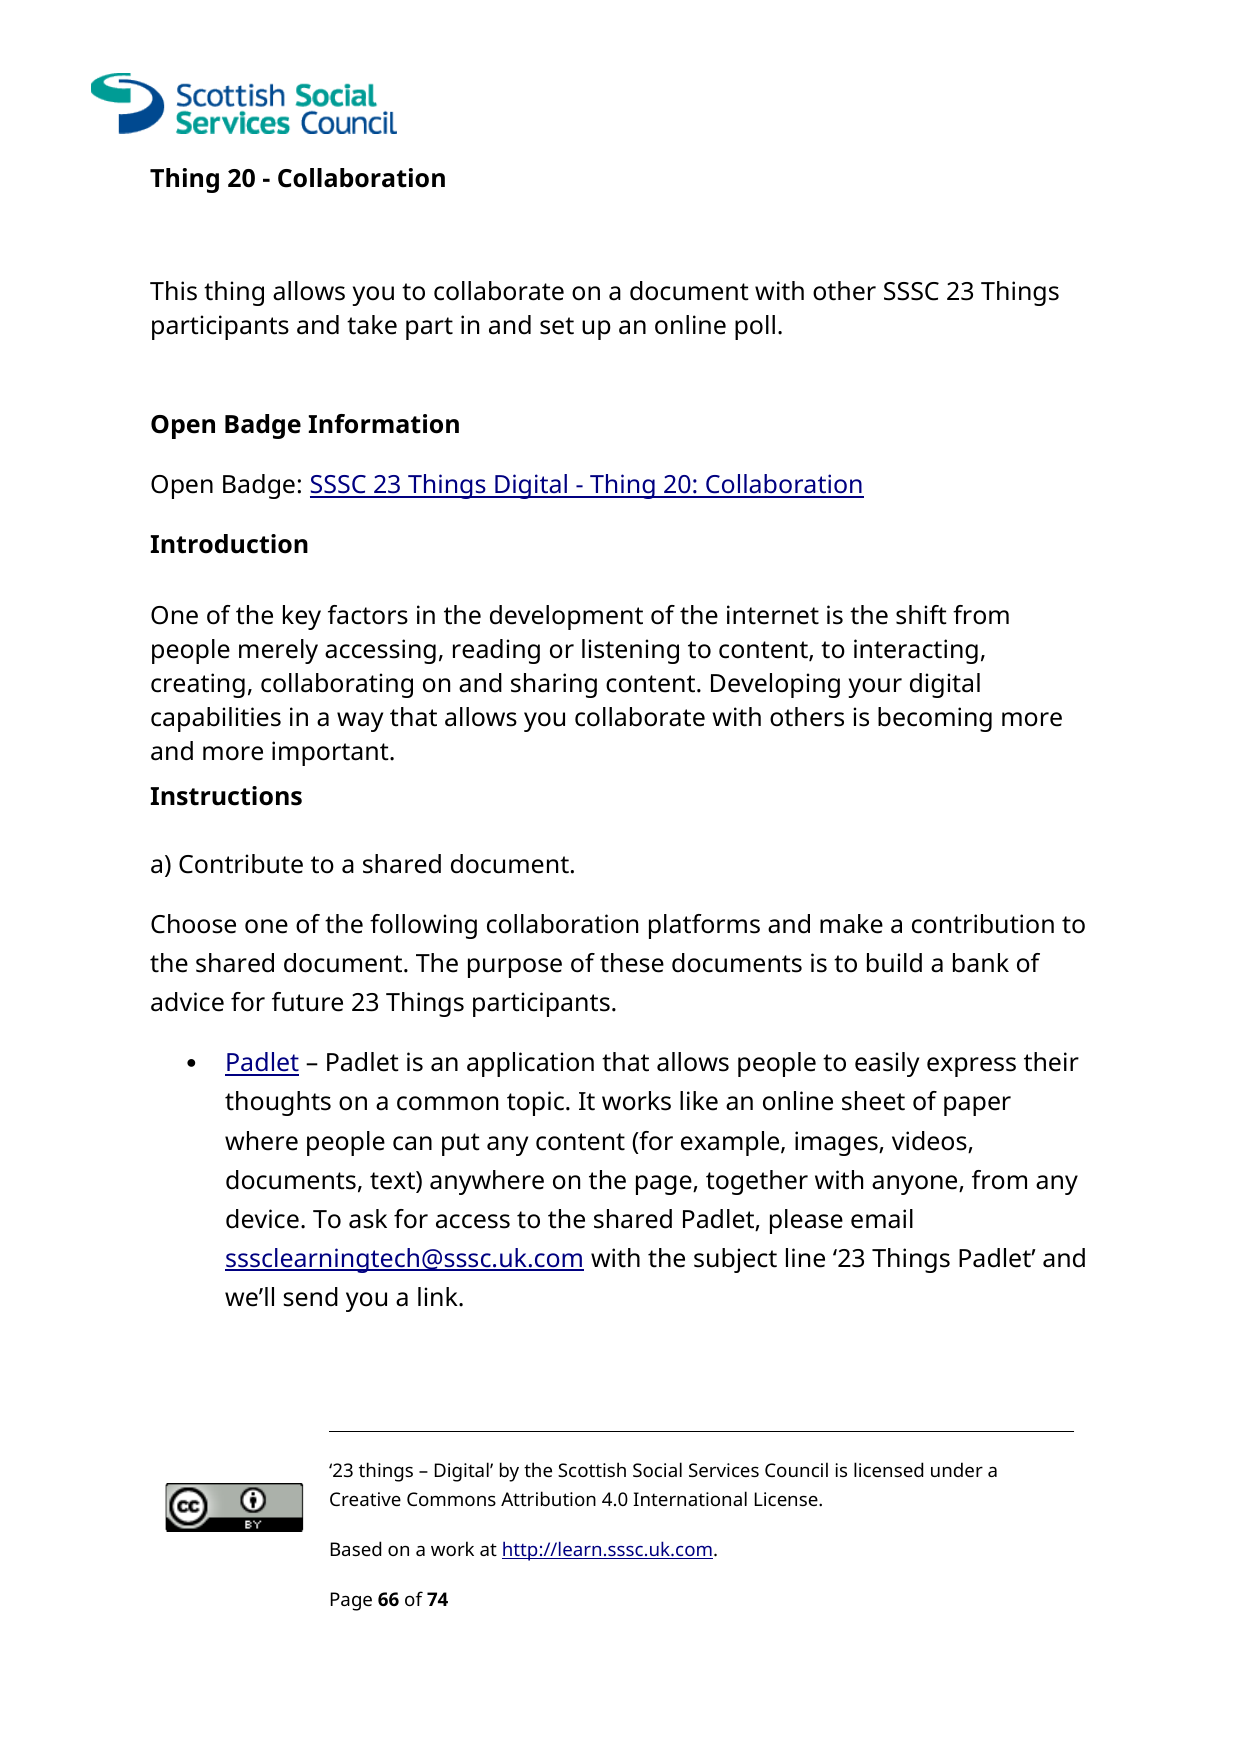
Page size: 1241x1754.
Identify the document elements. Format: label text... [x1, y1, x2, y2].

text a) Contribute to a shared document. [150, 846, 1090, 881]
text This thing allows you to collaborate on a document with other SSSC 23 Things participants and take part in and set up an online poll. [150, 274, 1090, 342]
text Thing 20 - Collaboration [150, 161, 1090, 195]
list Padlet – Padlet is an application that allows people to easily express their thoughts on a common topic. It works like an online sheet of paper where people can put any content (for example, images, videos, documents, text) anywhere on the page, together with anyone, from any device. To ask for access to the shared Padlet, please email sssclearningtech@sssc.uk.com with the subject line ‘23 Things Padlet’ and we’ll send you a link. [187, 1045, 1090, 1314]
text Open Badge Information [150, 407, 1090, 441]
text Instructions [150, 778, 1090, 812]
text Choose one of the following collaboration platforms and make a contribution to the shared document. The purpose of these documents is to build a bank of advice for future 23 Things participants. [150, 906, 1090, 1019]
text One of the key factors in the development of the internet is the shift from people merely accessing, reading or listening to content, to interacting, creating, collaborating on and sharing content. Developing your digital capabilities in a way that allows you collaborate with others is becoming more and more important. [150, 598, 1090, 768]
text Open Badge: SSSC 23 Things Digital - Thing 20: Collaboration [150, 467, 1090, 501]
text Introduction [150, 527, 1090, 561]
